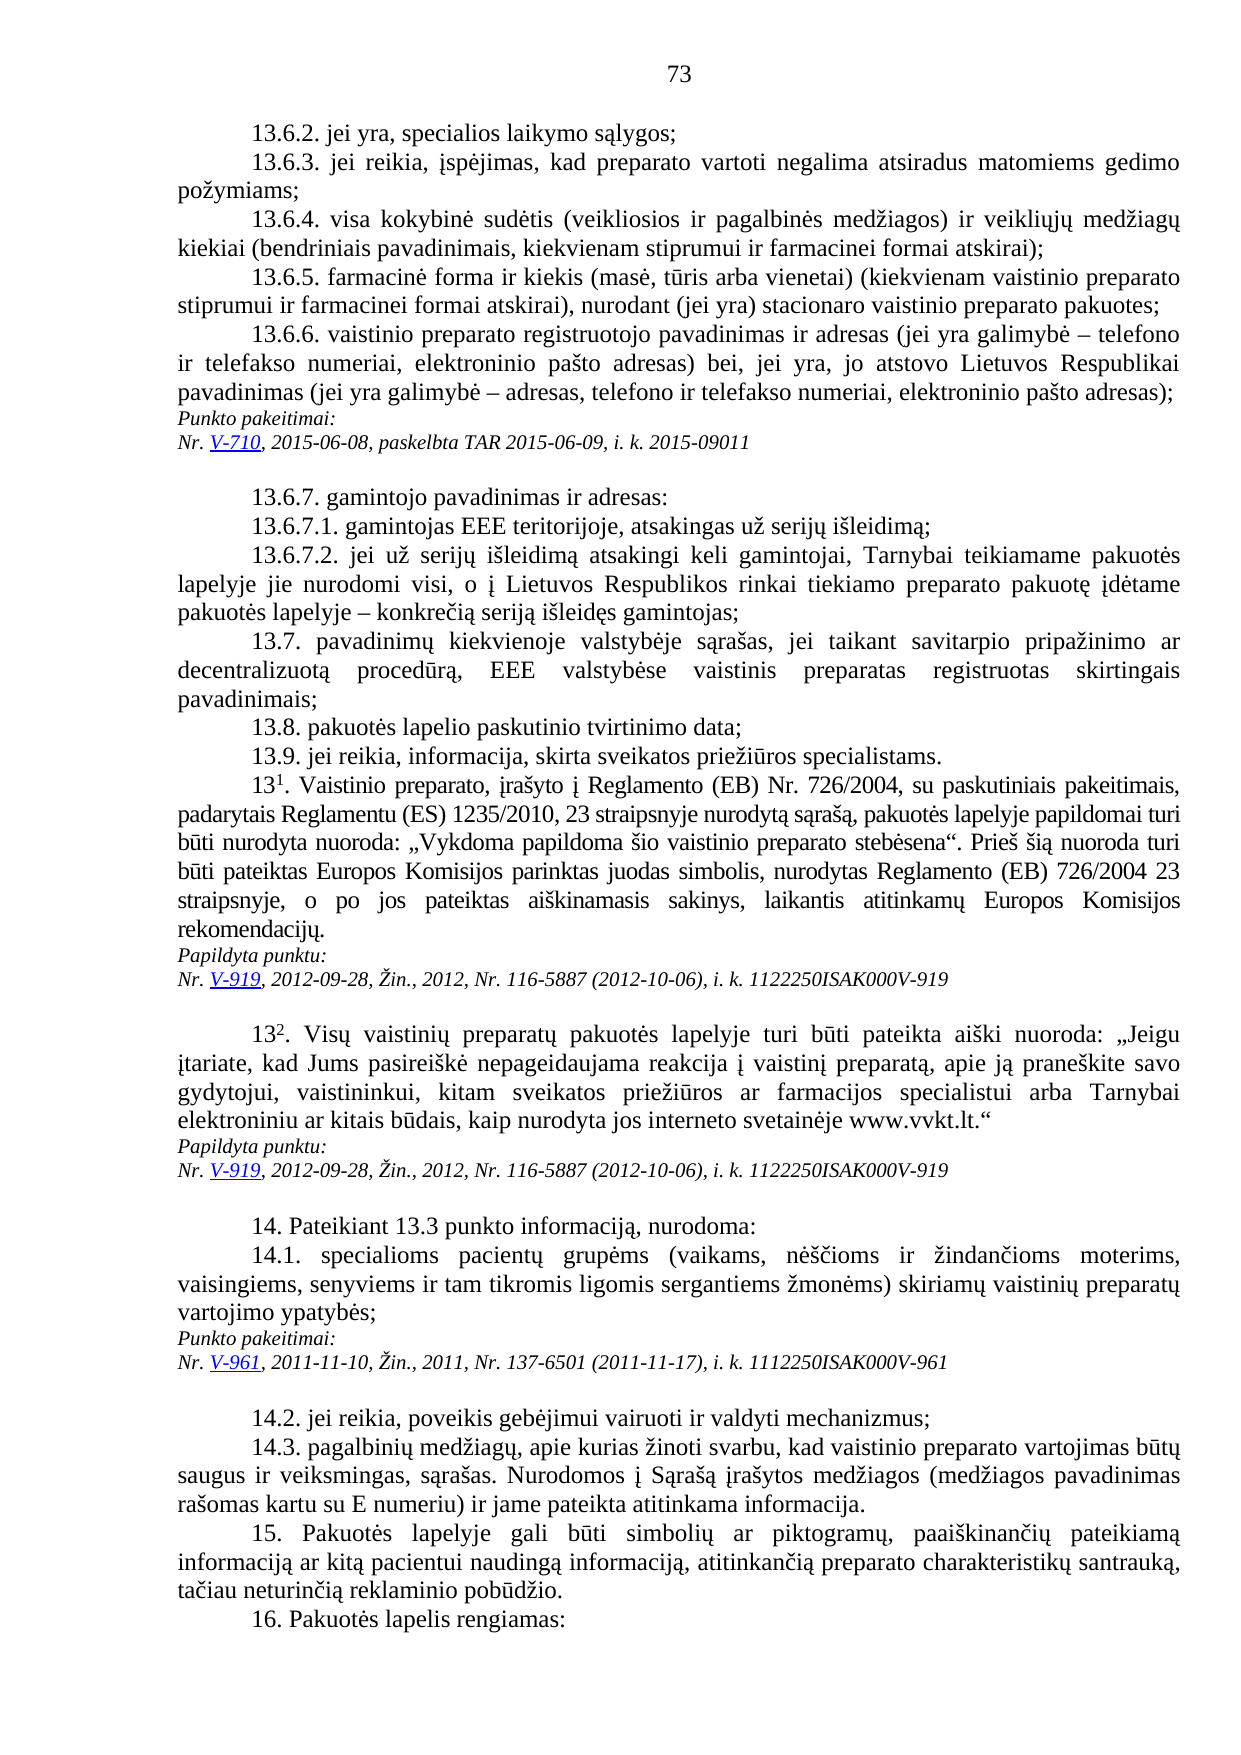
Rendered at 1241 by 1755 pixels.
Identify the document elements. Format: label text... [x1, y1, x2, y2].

text 15. Pakuotės lapelyje gali būti simbolių ar piktogramų, paaiškinančių pateikiamą informaciją ar kitą pacientui naudingą informaciją, atitinkančią preparato charakteristikų santrauką, tačiau neturinčią reklaminio pobūdžio. [177, 1518, 1181, 1604]
text 13.9. jei reikia, informacija, skirta sveikatos priežiūros specialistams. [177, 741, 1181, 770]
text 13.6.4. visa kokybinė sudėtis (veikliosios ir pagalbinės medžiagos) ir veikliųjų medžiagų kiekiai (bendriniais pavadinimais, kiekvienam stiprumui ir farmacinei formai atskirai); [177, 204, 1181, 262]
text 13.6.3. jei reikia, įspėjimas, kad preparato vartoti negalima atsiradus matomiems gedimo požymiams; [177, 147, 1181, 204]
text 14.1. specialioms pacientų grupėms (vaikams, nėščioms ir žindančioms moterims, vaisingiems, senyviems ir tam tikromis ligomis sergantiems žmonėms) skiriamų vaistinių preparatų vartojimo ypatybės; [177, 1240, 1181, 1326]
text 13.6.5. farmacinė forma ir kiekis (masė, tūris arba vienetai) (kiekvienam vaistinio preparato stiprumui ir farmacinei formai atskirai), nurodant (jei yra) stacionaro vaistinio preparato pakuotes; [177, 262, 1181, 319]
text 13.6.6. vaistinio preparato registruotojo pavadinimas ir adresas (jei yra galimybė – telefono ir telefakso numeriai, elektroninio pašto adresas) bei, jei yra, jo atstovo Lietuvos Respublikai pavadinimas (jei yra galimybė – adresas, telefono ir telefakso numeriai, elektroninio pašto adresas); [177, 319, 1181, 406]
text Nr. V-710, 2015-06-08, paskelbta TAR 2015-06-09, i. k. 2015-09011 [177, 430, 1181, 454]
text 14.3. pagalbinių medžiagų, apie kurias žinoti svarbu, kad vaistinio preparato vartojimas būtų saugus ir veiksmingas, sąrašas. Nurodomos į Sąrašą įrašytos medžiagos (medžiagos pavadinimas rašomas kartu su E numeriu) ir jame pateikta atitinkama informacija. [177, 1432, 1181, 1518]
text Nr. V-919, 2012-09-28, Žin., 2012, Nr. 116-5887 (2012-10-06), i. k. 1122250ISAK000V-919 [177, 967, 1181, 991]
text Nr. V-919, 2012-09-28, Žin., 2012, Nr. 116-5887 (2012-10-06), i. k. 1122250ISAK000V-919 [177, 1158, 1181, 1182]
text 16. Pakuotės lapelis rengiamas: [177, 1604, 1181, 1633]
text Nr. V-961, 2011-11-10, Žin., 2011, Nr. 137-6501 (2011-11-17), i. k. 1112250ISAK000V-961 [177, 1350, 1181, 1374]
text Punkto pakeitimai: [177, 1326, 1181, 1350]
text 132. Visų vaistinių preparatų pakuotės lapelyje turi būti pateikta aiški nuoroda: „Jeigu įtariate, kad Jums pasireiškė nepageidaujama reakcija į vaistinį preparatą, apie ją praneškite savo gydytojui, vaistininkui, kitam sveikatos priežiūros ar farmacijos specialistui arba Tarnybai elektroniniu ar kitais būdais, kaip nurodyta jos interneto svetainėje www.vvkt.lt.“ [177, 1019, 1181, 1134]
text 13.8. pakuotės lapelio paskutinio tvirtinimo data; [177, 712, 1181, 741]
text 13.7. pavadinimų kiekvienoje valstybėje sąrašas, jei taikant savitarpio pripažinimo ar decentralizuotą procedūrą, EEE valstybėse vaistinis preparatas registruotas skirtingais pavadinimais; [177, 626, 1181, 712]
text 13.6.7. gamintojo pavadinimas ir adresas: [177, 482, 1181, 511]
text 13.6.7.1. gamintojas EEE teritorijoje, atsakingas už serijų išleidimą; [177, 511, 1181, 540]
text 14.2. jei reikia, poveikis gebėjimui vairuoti ir valdyti mechanizmus; [177, 1403, 1181, 1432]
text 131. Vaistinio preparato, įrašyto į Reglamento (EB) Nr. 726/2004, su paskutiniais pakeitimais, padarytais Reglamentu (ES) 1235/2010, 23 straipsnyje nurodytą sąrašą, pakuotės lapelyje papildomai turi būti nurodyta nuoroda: „Vykdoma papildoma šio vaistinio preparato stebėsena“. Prieš šią nuoroda turi būti pateiktas Europos Komisijos parinktas juodas simbolis, nurodytas Reglamento (EB) 726/2004 23 straipsnyje, o po jos pateiktas aiškinamasis sakinys, laikantis atitinkamų Europos Komisijos rekomendacijų. [177, 770, 1181, 942]
text Punkto pakeitimai: [177, 406, 1181, 430]
text 13.6.2. jei yra, specialios laikymo sąlygos; [177, 118, 1181, 147]
text 13.6.7.2. jei už serijų išleidimą atsakingi keli gamintojai, Tarnybai teikiamame pakuotės lapelyje jie nurodomi visi, o į Lietuvos Respublikos rinkai tiekiamo preparato pakuotę įdėtame pakuotės lapelyje – konkrečią seriją išleidęs gamintojas; [177, 540, 1181, 626]
text Papildyta punktu: [177, 1134, 1181, 1158]
text 14. Pateikiant 13.3 punkto informaciją, nurodoma: [177, 1211, 1181, 1240]
text Papildyta punktu: [177, 942, 1181, 967]
